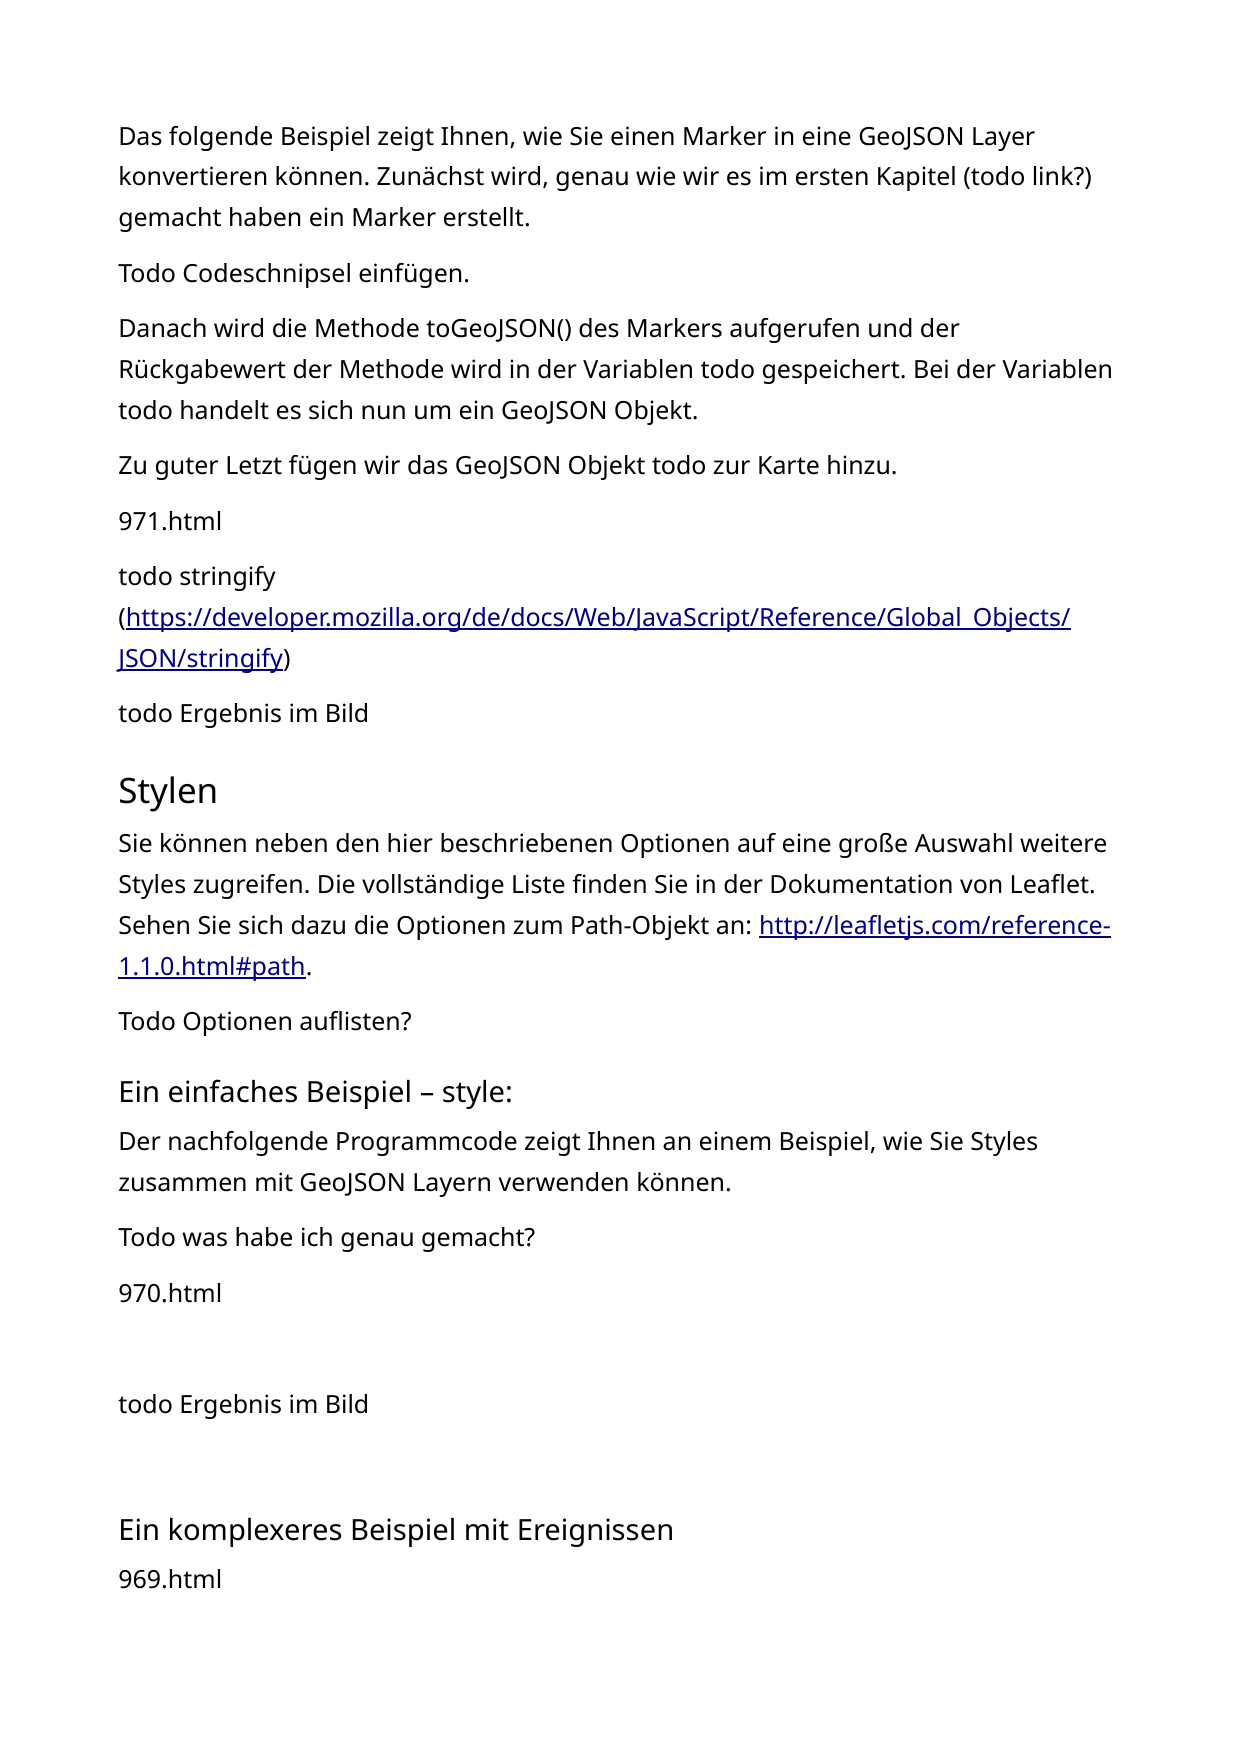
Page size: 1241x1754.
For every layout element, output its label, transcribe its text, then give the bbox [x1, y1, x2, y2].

text todo stringify (https://developer.mozilla.org/de/docs/Web/JavaScript/Reference/Global_Objects/JSON/stringify) [118, 558, 1122, 674]
text 971.html [118, 503, 1122, 537]
subtitle Stylen [118, 766, 1122, 813]
text Todo Codeschnipsel einfügen. [118, 255, 1122, 289]
text Das folgende Beispiel zeigt Ihnen, wie Sie einen Marker in eine GeoJSON Layer konvertieren können. Zunächst wird, genau wie wir es im ersten Kapitel (todo link?) gemacht haben ein Marker erstellt. [118, 118, 1122, 234]
text Danach wird die Methode toGeoJSON() des Markers aufgerufen und der Rückgabewert der Methode wird in der Variablen todo gespeichert. Bei der Variablen todo handelt es sich nun um ein GeoJSON Objekt. [118, 311, 1122, 426]
text Todo Optionen auflisten? [118, 1004, 1122, 1038]
text 969.html [118, 1562, 1122, 1596]
subtitle Ein komplexeres Beispiel mit Ereignissen [118, 1510, 1122, 1549]
text todo Ergebnis im Bild [118, 1386, 1122, 1420]
subtitle Ein einfaches Beispiel – style: [118, 1072, 1122, 1111]
text Sie können neben den hier beschriebenen Optionen auf eine große Auswahl weitere Styles zugreifen. Die vollständige Liste finden Sie in der Dokumentation von Leaflet. Sehen Sie sich dazu die Optionen zum Path-Objekt an: http://leafletjs.com/reference-1.1.0.html#path. [118, 826, 1122, 982]
text Der nachfolgende Programmcode zeigt Ihnen an einem Beispiel, wie Sie Styles zusammen mit GeoJSON Layern verwenden können. [118, 1124, 1122, 1199]
text Todo was habe ich genau gemacht? [118, 1220, 1122, 1254]
text Zu guter Letzt fügen wir das GeoJSON Objekt todo zur Karte hinzu. [118, 448, 1122, 482]
text todo Ergebnis im Bild [118, 696, 1122, 730]
text 970.html [118, 1276, 1122, 1309]
